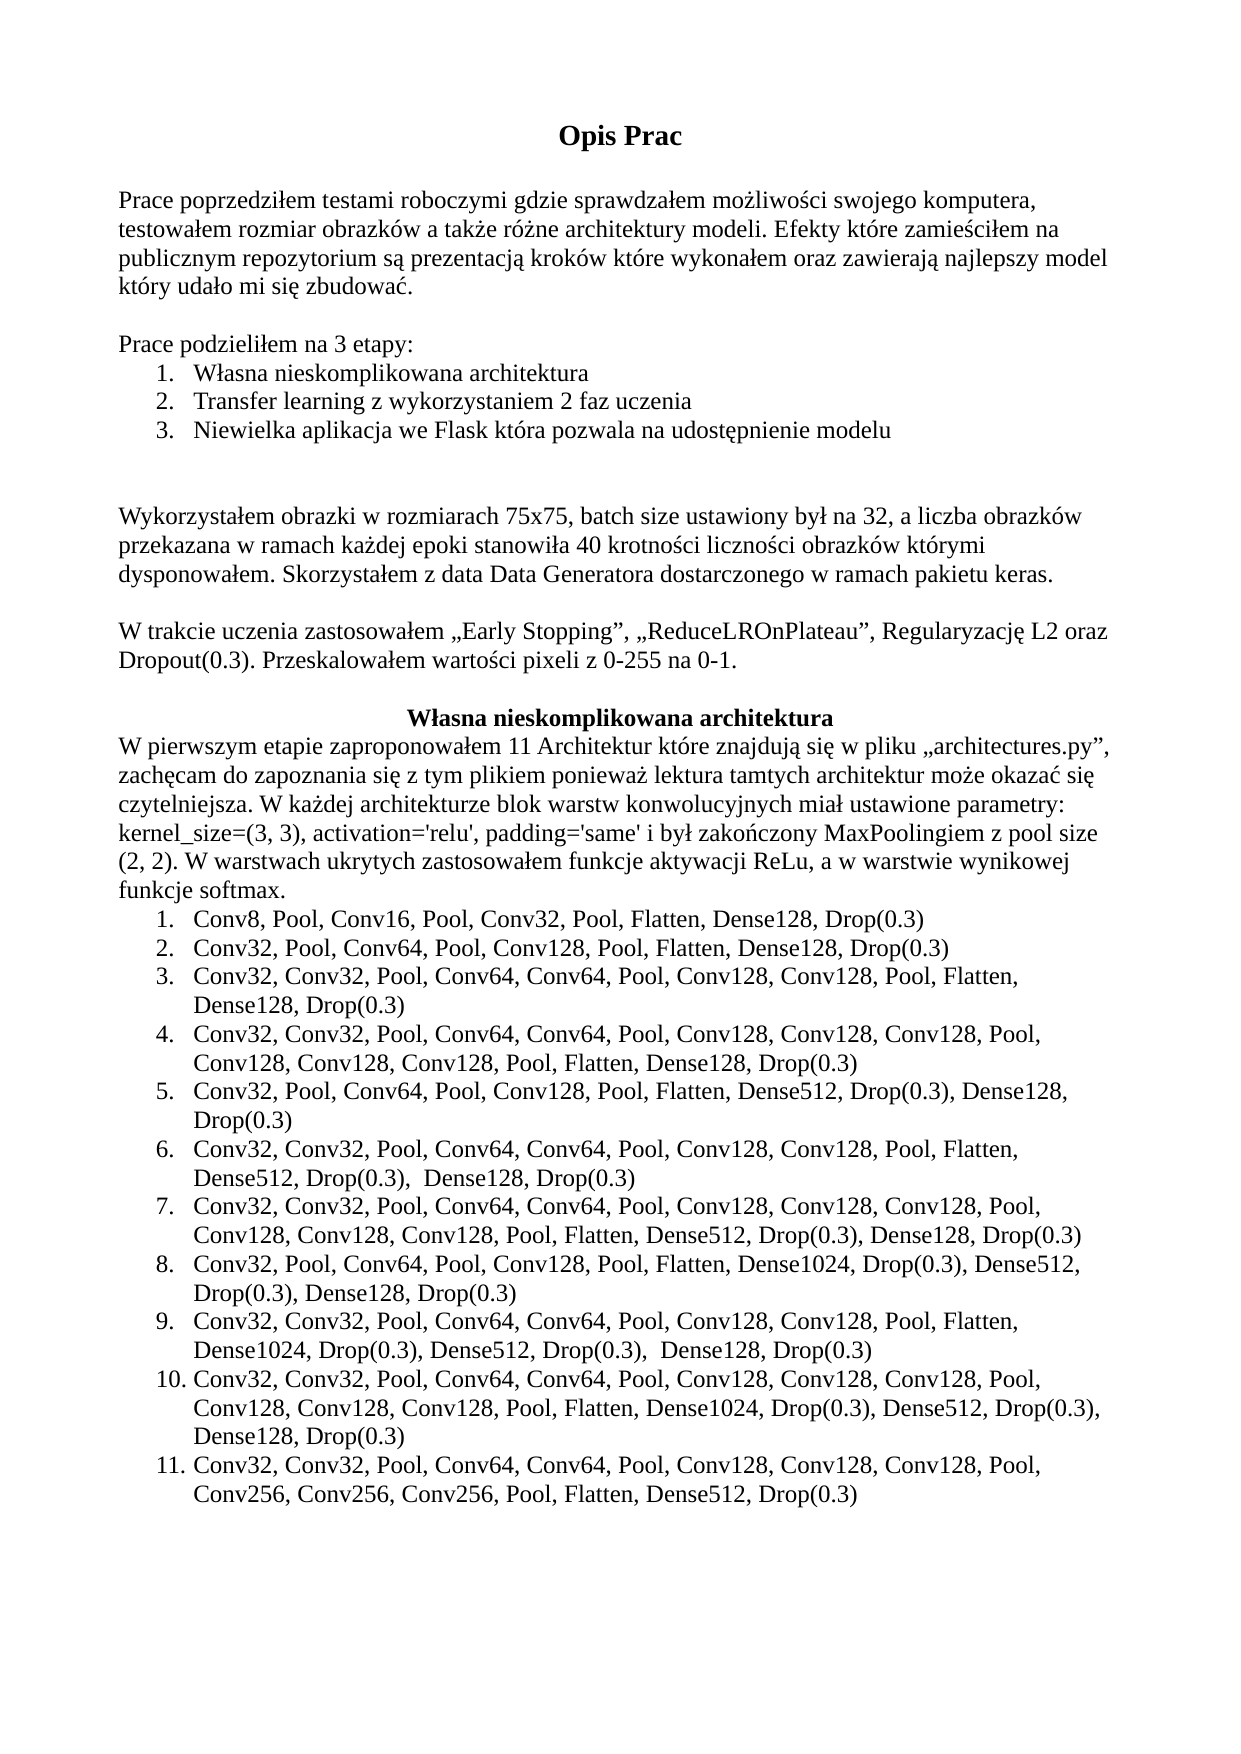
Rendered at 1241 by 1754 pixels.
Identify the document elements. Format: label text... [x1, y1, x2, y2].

text Prace podzieliłem na 3 etapy: [118, 329, 1122, 358]
list Conv32, Pool, Conv64, Pool, Conv128, Pool, Flatten, Dense128, Drop(0.3) [156, 933, 1122, 961]
list Conv8, Pool, Conv16, Pool, Conv32, Pool, Flatten, Dense128, Drop(0.3) [156, 904, 1122, 933]
list Własna nieskomplikowana architektura [156, 358, 1122, 386]
text Własna nieskomplikowana architektura [118, 703, 1122, 731]
list Transfer learning z wykorzystaniem 2 faz uczenia [156, 386, 1122, 415]
text W trakcie uczenia zastosowałem „Early Stopping”, „ReduceLROnPlateau”, Regularyzację L2 oraz Dropout(0.3). Przeskalowałem wartości pixeli z 0-255 na 0-1. [118, 616, 1122, 674]
list Conv32, Conv32, Pool, Conv64, Conv64, Pool, Conv128, Conv128, Conv128, Pool, Conv256, Conv256, Conv256, Pool, Flatten, Dense512, Drop(0.3) [156, 1450, 1122, 1508]
list Conv32, Conv32, Pool, Conv64, Conv64, Pool, Conv128, Conv128, Pool, Flatten, Dense128, Drop(0.3) [156, 961, 1122, 1019]
list Niewielka aplikacja we Flask która pozwala na udostępnienie modelu [156, 415, 1122, 444]
text Opis Prac [118, 118, 1122, 152]
list Conv32, Conv32, Pool, Conv64, Conv64, Pool, Conv128, Conv128, Conv128, Pool, Conv128, Conv128, Conv128, Pool, Flatten, Dense512, Drop(0.3), Dense128, Drop(0.3) [156, 1191, 1122, 1249]
list Conv32, Conv32, Pool, Conv64, Conv64, Pool, Conv128, Conv128, Pool, Flatten, Dense1024, Drop(0.3), Dense512, Drop(0.3), Dense128, Drop(0.3) [156, 1306, 1122, 1364]
list Conv32, Pool, Conv64, Pool, Conv128, Pool, Flatten, Dense512, Drop(0.3), Dense128, Drop(0.3) [156, 1076, 1122, 1134]
list Conv32, Conv32, Pool, Conv64, Conv64, Pool, Conv128, Conv128, Conv128, Pool, Conv128, Conv128, Conv128, Pool, Flatten, Dense1024, Drop(0.3), Dense512, Drop(0.3), Dense128, Drop(0.3) [156, 1364, 1122, 1450]
text Prace poprzedziłem testami roboczymi gdzie sprawdzałem możliwości swojego komputera, testowałem rozmiar obrazków a także różne architektury modeli. Efekty które zamieściłem na publicznym repozytorium są prezentacją kroków które wykonałem oraz zawierają najlepszy model który udało mi się zbudować. [118, 185, 1122, 300]
list Conv32, Conv32, Pool, Conv64, Conv64, Pool, Conv128, Conv128, Pool, Flatten, Dense512, Drop(0.3), Dense128, Drop(0.3) [156, 1134, 1122, 1191]
list Conv32, Conv32, Pool, Conv64, Conv64, Pool, Conv128, Conv128, Conv128, Pool, Conv128, Conv128, Conv128, Pool, Flatten, Dense128, Drop(0.3) [156, 1019, 1122, 1076]
text W pierwszym etapie zaproponowałem 11 Architektur które znajdują się w pliku „architectures.py”, zachęcam do zapoznania się z tym plikiem ponieważ lektura tamtych architektur może okazać się czytelniejsza. W każdej architekturze blok warstw konwolucyjnych miał ustawione parametry: kernel_size=(3, 3), activation='relu', padding='same' i był zakończony MaxPoolingiem z pool size (2, 2). W warstwach ukrytych zastosowałem funkcje aktywacji ReLu, a w warstwie wynikowej funkcje softmax. [118, 731, 1122, 904]
text Wykorzystałem obrazki w rozmiarach 75x75, batch size ustawiony był na 32, a liczba obrazków przekazana w ramach każdej epoki stanowiła 40 krotności liczności obrazków którymi dysponowałem. Skorzystałem z data Data Generatora dostarczonego w ramach pakietu keras. [118, 501, 1122, 588]
list Conv32, Pool, Conv64, Pool, Conv128, Pool, Flatten, Dense1024, Drop(0.3), Dense512, Drop(0.3), Dense128, Drop(0.3) [156, 1249, 1122, 1306]
